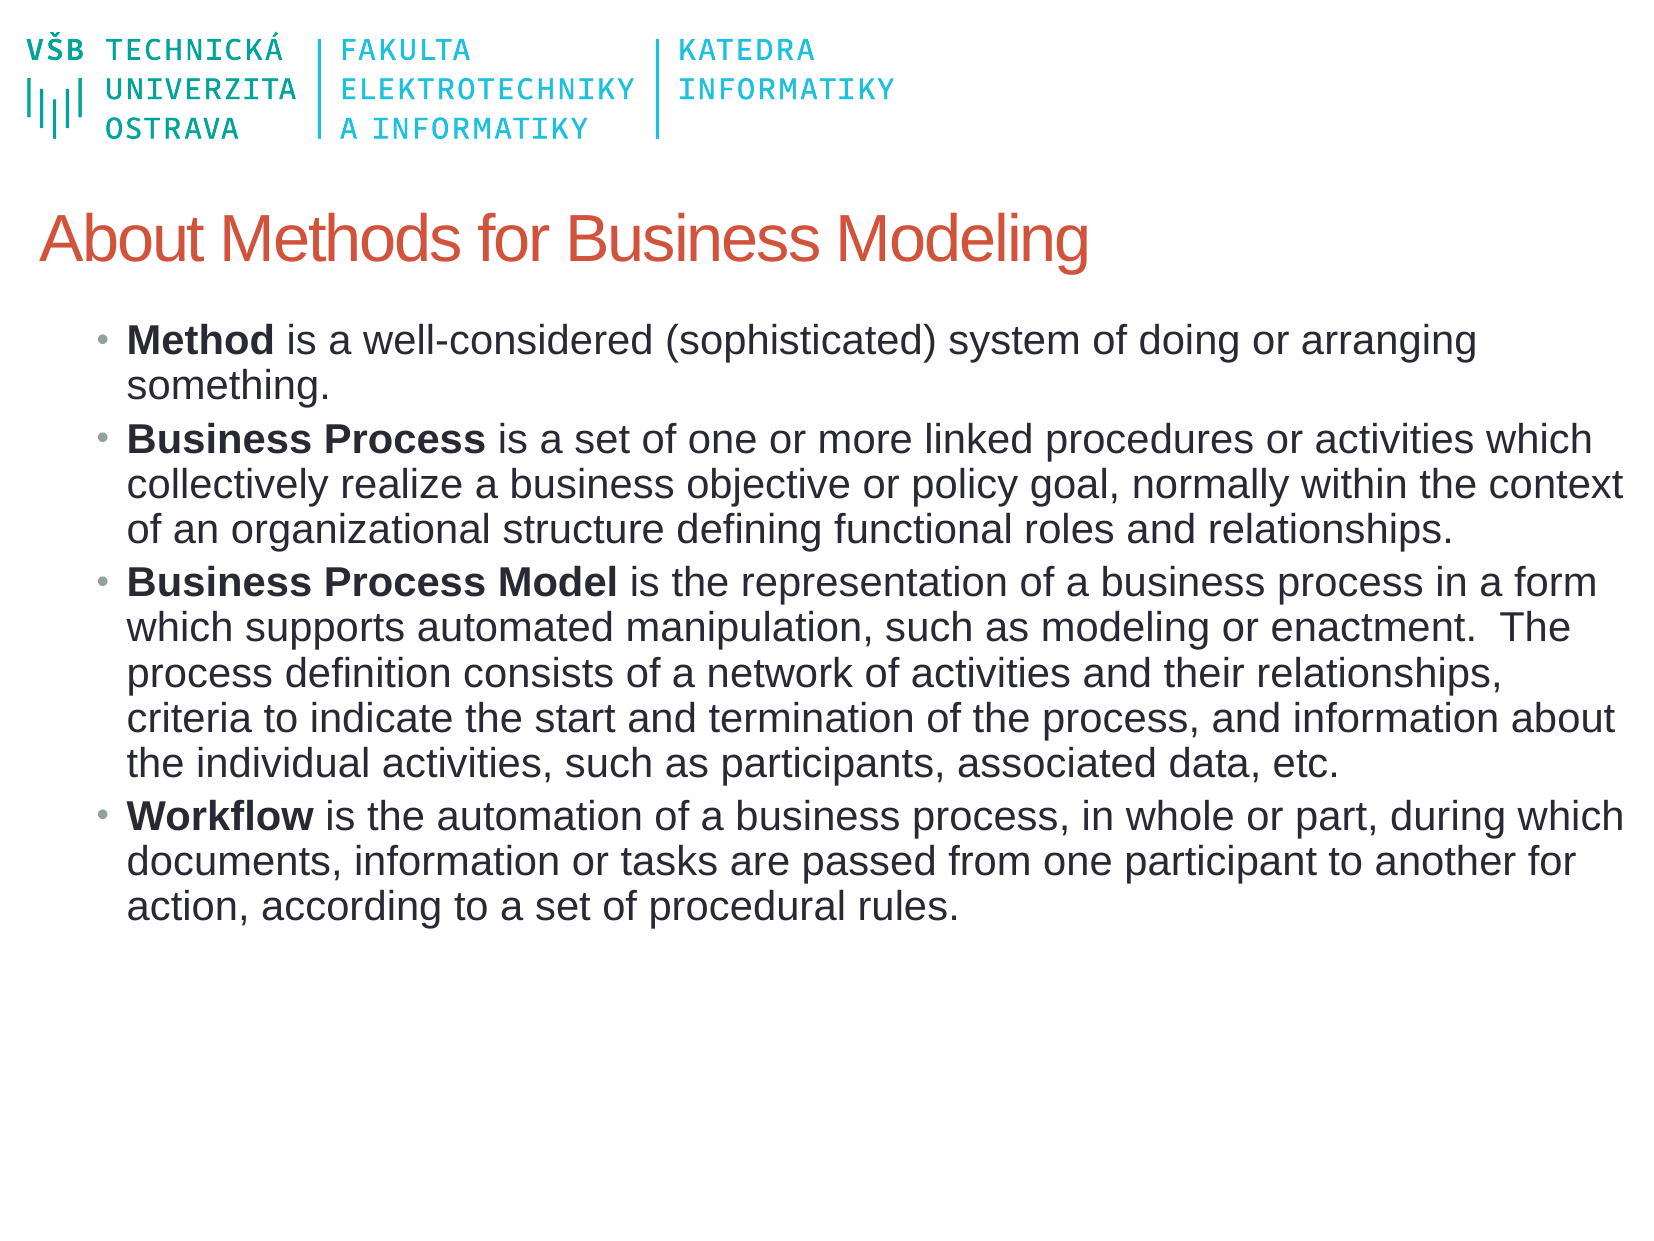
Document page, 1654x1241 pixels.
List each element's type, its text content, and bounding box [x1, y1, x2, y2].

title About Methods for Business Modeling [24, 169, 1629, 301]
list Method is a well-considered (sophisticated) system of doing or arranging something. Business Process is a set of one or more linked procedures or activities which collectively realize a business objective or policy goal, normally within the context of an organizational structure defining functional roles and relationships. Business Process Model is the representation of a business process in a form which supports automated manipulation, such as modeling or enactment. The process definition consists of a network of activities and their relationships, criteria to indicate the start and termination of the process, and information about the individual activities, such as participants, associated data, etc. Workflow is the automation of a business process, in whole or part, during which documents, information or tasks are passed from one participant to another for action, according to a set of procedural rules. [24, 318, 1629, 1146]
picture [26, 31, 894, 139]
